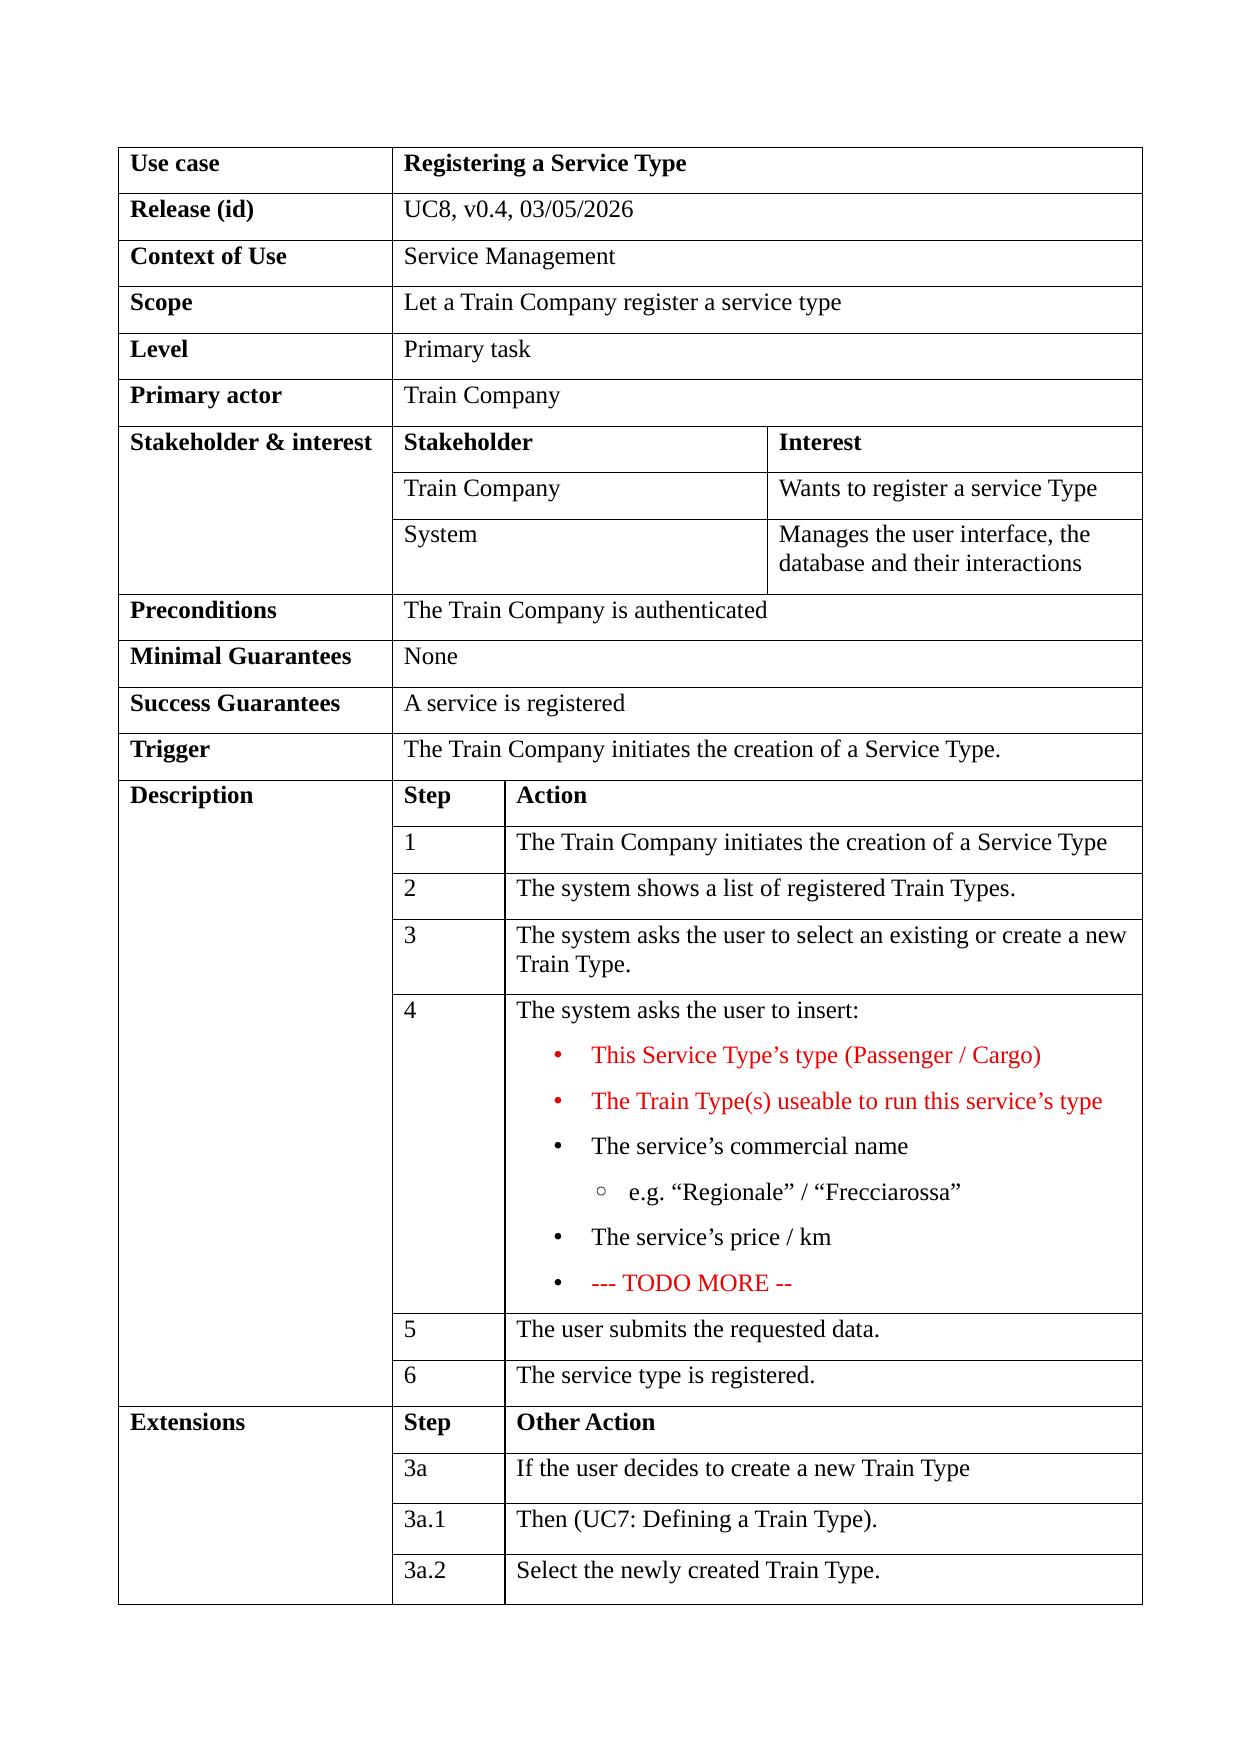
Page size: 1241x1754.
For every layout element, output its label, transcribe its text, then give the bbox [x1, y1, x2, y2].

table_header Use case [119, 148, 392, 193]
table_cell The system asks the user to select an existing or create a new Train Type. [506, 920, 1142, 994]
table_cell Service Management [393, 241, 1142, 286]
table_cell Context of Use [119, 241, 392, 286]
table_cell UC8, v0.4, 03/05/2026 [393, 194, 1142, 240]
table_cell Let a Train Company register a service type [393, 287, 1142, 333]
table_cell 3 [393, 920, 504, 994]
table_cell 3a [393, 1454, 504, 1503]
table_cell Primary task [393, 334, 1142, 379]
table_cell 4 [393, 995, 504, 1313]
table_cell 2 [393, 874, 504, 919]
table_cell The service type is registered. [506, 1361, 1142, 1406]
table_cell Minimal Guarantees [119, 641, 392, 687]
table_cell The Train Company initiates the creation of a Service Type. [393, 734, 1142, 779]
table_cell 5 [393, 1314, 504, 1359]
table_cell Description [119, 781, 392, 1406]
table_cell Action [506, 781, 1142, 826]
table_cell Select the newly created Train Type. [506, 1555, 1142, 1604]
table_cell Step [393, 781, 504, 826]
table_cell Then (UC7: Defining a Train Type). [506, 1504, 1142, 1554]
table_cell Release (id) [119, 194, 392, 240]
table_cell None [393, 641, 1142, 687]
table_cell Success Guarantees [119, 688, 392, 733]
table_cell 6 [393, 1361, 504, 1406]
table_cell 3a.2 [393, 1555, 504, 1604]
table_cell Interest [768, 427, 1142, 472]
table_cell Stakeholder [393, 427, 767, 472]
table_cell The Train Company initiates the creation of a Service Type [506, 827, 1142, 872]
table_cell Trigger [119, 734, 392, 779]
table_cell A service is registered [393, 688, 1142, 733]
table_cell The system shows a list of registered Train Types. [506, 874, 1142, 919]
table_cell 1 [393, 827, 504, 872]
table_cell Primary actor [119, 380, 392, 426]
table_cell Wants to register a service Type [768, 473, 1142, 518]
table_cell If the user decides to create a new Train Type [506, 1454, 1142, 1503]
table_cell Other Action [506, 1407, 1142, 1452]
table_header Registering a Service Type [393, 148, 1142, 193]
table_cell The user submits the requested data. [506, 1314, 1142, 1359]
table_cell Step [393, 1407, 504, 1452]
table_cell Extensions [119, 1407, 392, 1604]
table_cell Manages the user interface, the database and their interactions [768, 520, 1142, 594]
table_cell Stakeholder & interest [119, 427, 392, 594]
table_cell Scope [119, 287, 392, 333]
table_cell Train Company [393, 473, 767, 518]
table_cell The Train Company is authenticated [393, 595, 1142, 640]
table_cell 3a.1 [393, 1504, 504, 1554]
table_cell System [393, 520, 767, 594]
table_cell Train Company [393, 380, 1142, 426]
table_cell Level [119, 334, 392, 379]
table_cell Preconditions [119, 595, 392, 640]
table_cell The system asks the user to insert: This Service Type’s type (Passenger / Cargo) The Train Type(s) useable to run this service’s type The service’s commercial name e.g. “Regionale” / “Frecciarossa” The service’s price / km --- TODO MORE -- [506, 995, 1142, 1313]
